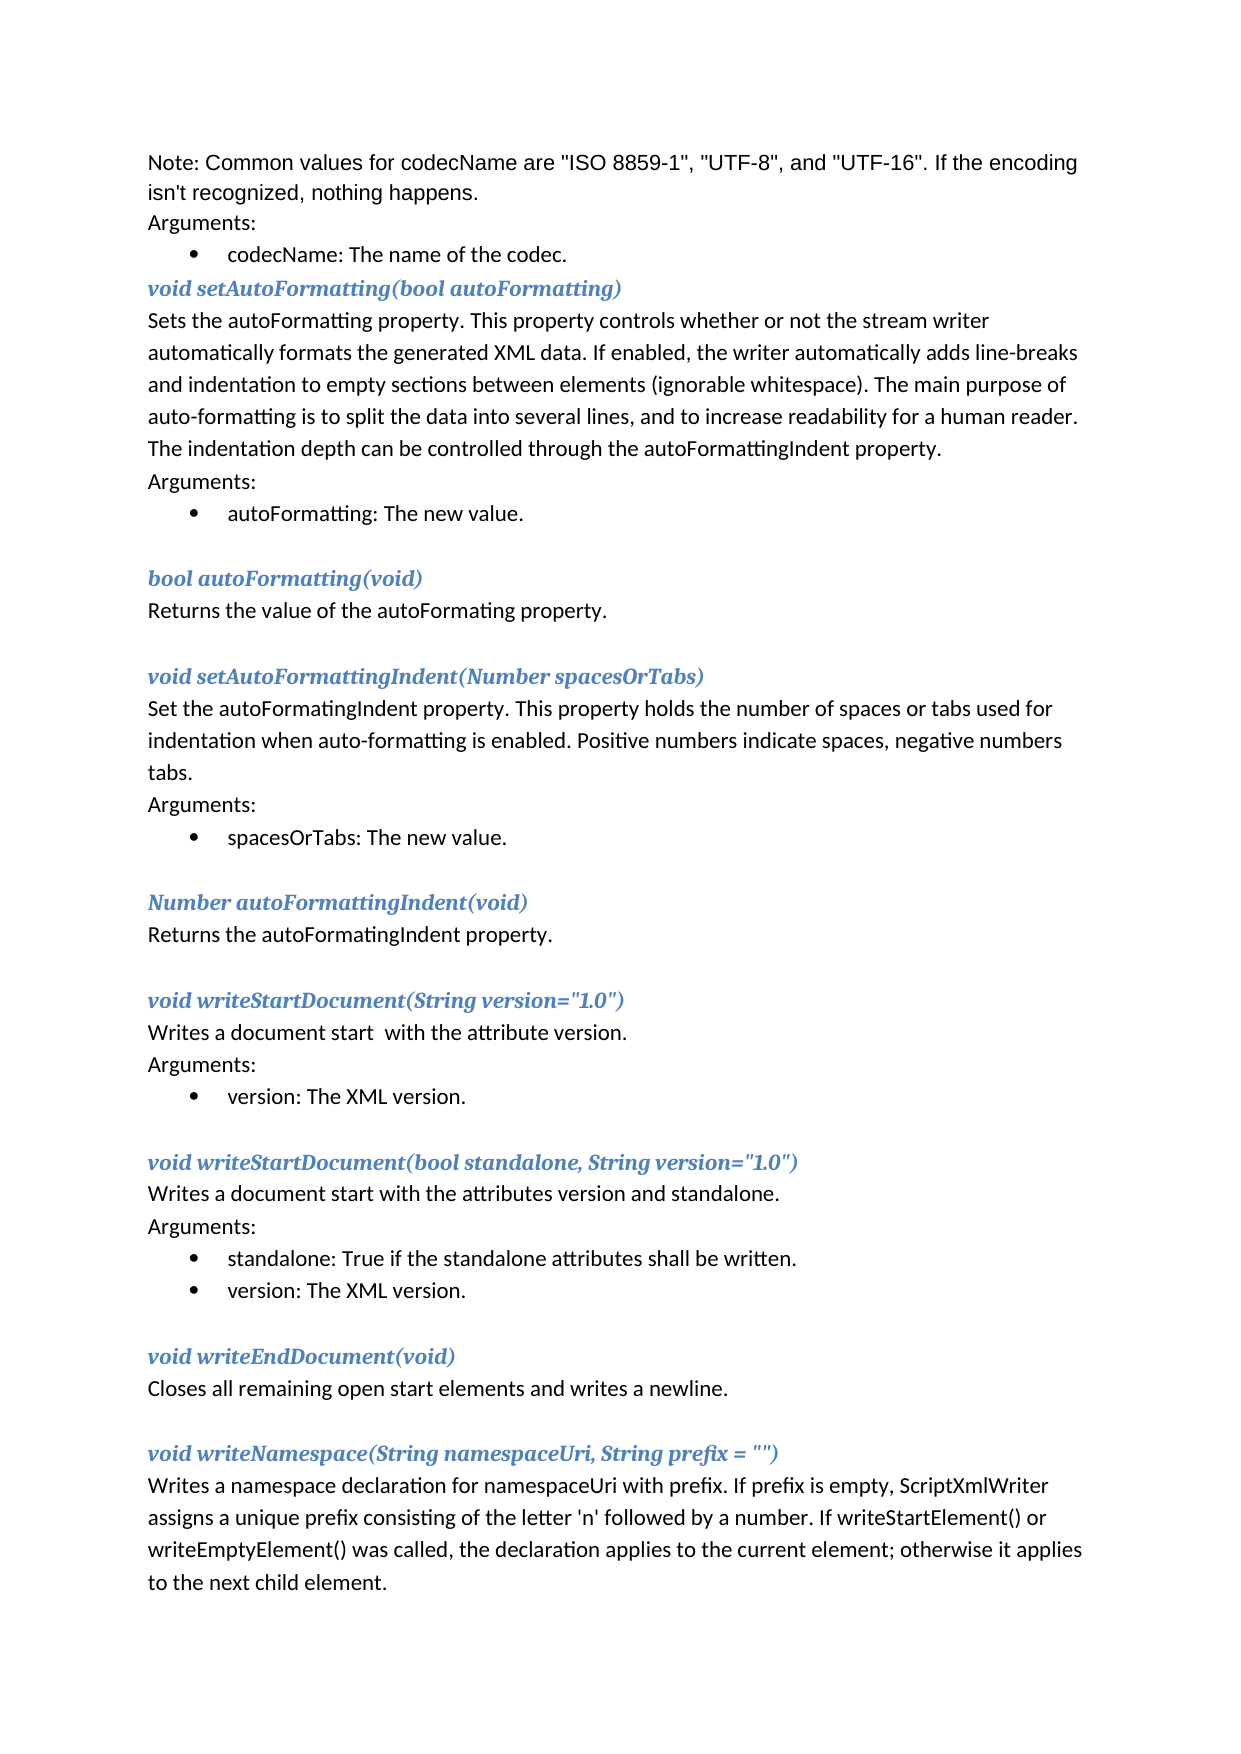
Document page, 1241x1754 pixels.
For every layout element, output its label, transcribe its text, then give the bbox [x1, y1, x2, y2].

list standalone: True if the standalone attributes shall be written. [190, 1244, 1093, 1272]
list version: The XML version. [190, 1276, 1093, 1304]
text Closes all remaining open start elements and writes a newline. [148, 1374, 1093, 1402]
list spacesOrTabs: The new value. [190, 823, 1093, 851]
subtitle bool autoFormatting(void) [148, 566, 1093, 593]
subtitle void setAutoFormattingIndent(Number spacesOrTabs) [148, 664, 1093, 690]
subtitle void writeStartDocument(String version="1.0") [148, 987, 1093, 1014]
text Writes a document start with the attributes version and standalone. [148, 1179, 1093, 1208]
text Writes a namespace declaration for namespaceUri with prefix. If prefix is empty, ScriptXmlWriter assigns a unique prefix consisting of the letter 'n' followed by a number. If writeStartElement() or writeEmptyElement() was called, the declaration applies to the current element; otherwise it applies to the next child element. [148, 1471, 1093, 1596]
text Set the autoFormatingIndent property. This property holds the number of spaces or tabs used for indentation when auto-formatting is enabled. Positive numbers indicate spaces, negative numbers tabs. [148, 694, 1093, 786]
subtitle void writeEndDocument(void) [148, 1343, 1093, 1370]
text Returns the autoFormatingIndent property. [148, 920, 1093, 948]
subtitle Number autoFormattingIndent(void) [148, 890, 1093, 916]
subtitle void setAutoFormatting(bool autoFormatting) [148, 276, 1093, 302]
text Returns the value of the autoFormating property. [148, 596, 1093, 624]
text Arguments: [148, 791, 1093, 818]
text Note: Common values for codecName are "ISO 8859-1", "UTF-8", and "UTF-16". If the encoding isn't recognized, nothing happens. [148, 148, 1093, 204]
text Arguments: [148, 1212, 1093, 1240]
subtitle void writeStartDocument(bool standalone, String version="1.0") [148, 1149, 1093, 1176]
text Arguments: [148, 208, 1093, 236]
text Sets the autoFormatting property. This property controls whether or not the stream writer automatically formats the generated XML data. If enabled, the writer automatically adds line-breaks and indentation to empty sections between elements (ignorable whitespace). The main purpose of auto-formatting is to split the data into several lines, and to increase readability for a human reader. The indentation depth can be controlled through the autoFormattingIndent property. [148, 306, 1093, 463]
list version: The XML version. [190, 1082, 1093, 1110]
text Writes a document start with the attribute version. [148, 1018, 1093, 1046]
text Arguments: [148, 1050, 1093, 1078]
subtitle void writeNamespace(String namespaceUri, String prefix = "") [148, 1441, 1093, 1467]
list codecName: The name of the codec. [190, 241, 1093, 268]
text Arguments: [148, 467, 1093, 495]
list autoFormatting: The new value. [190, 499, 1093, 527]
